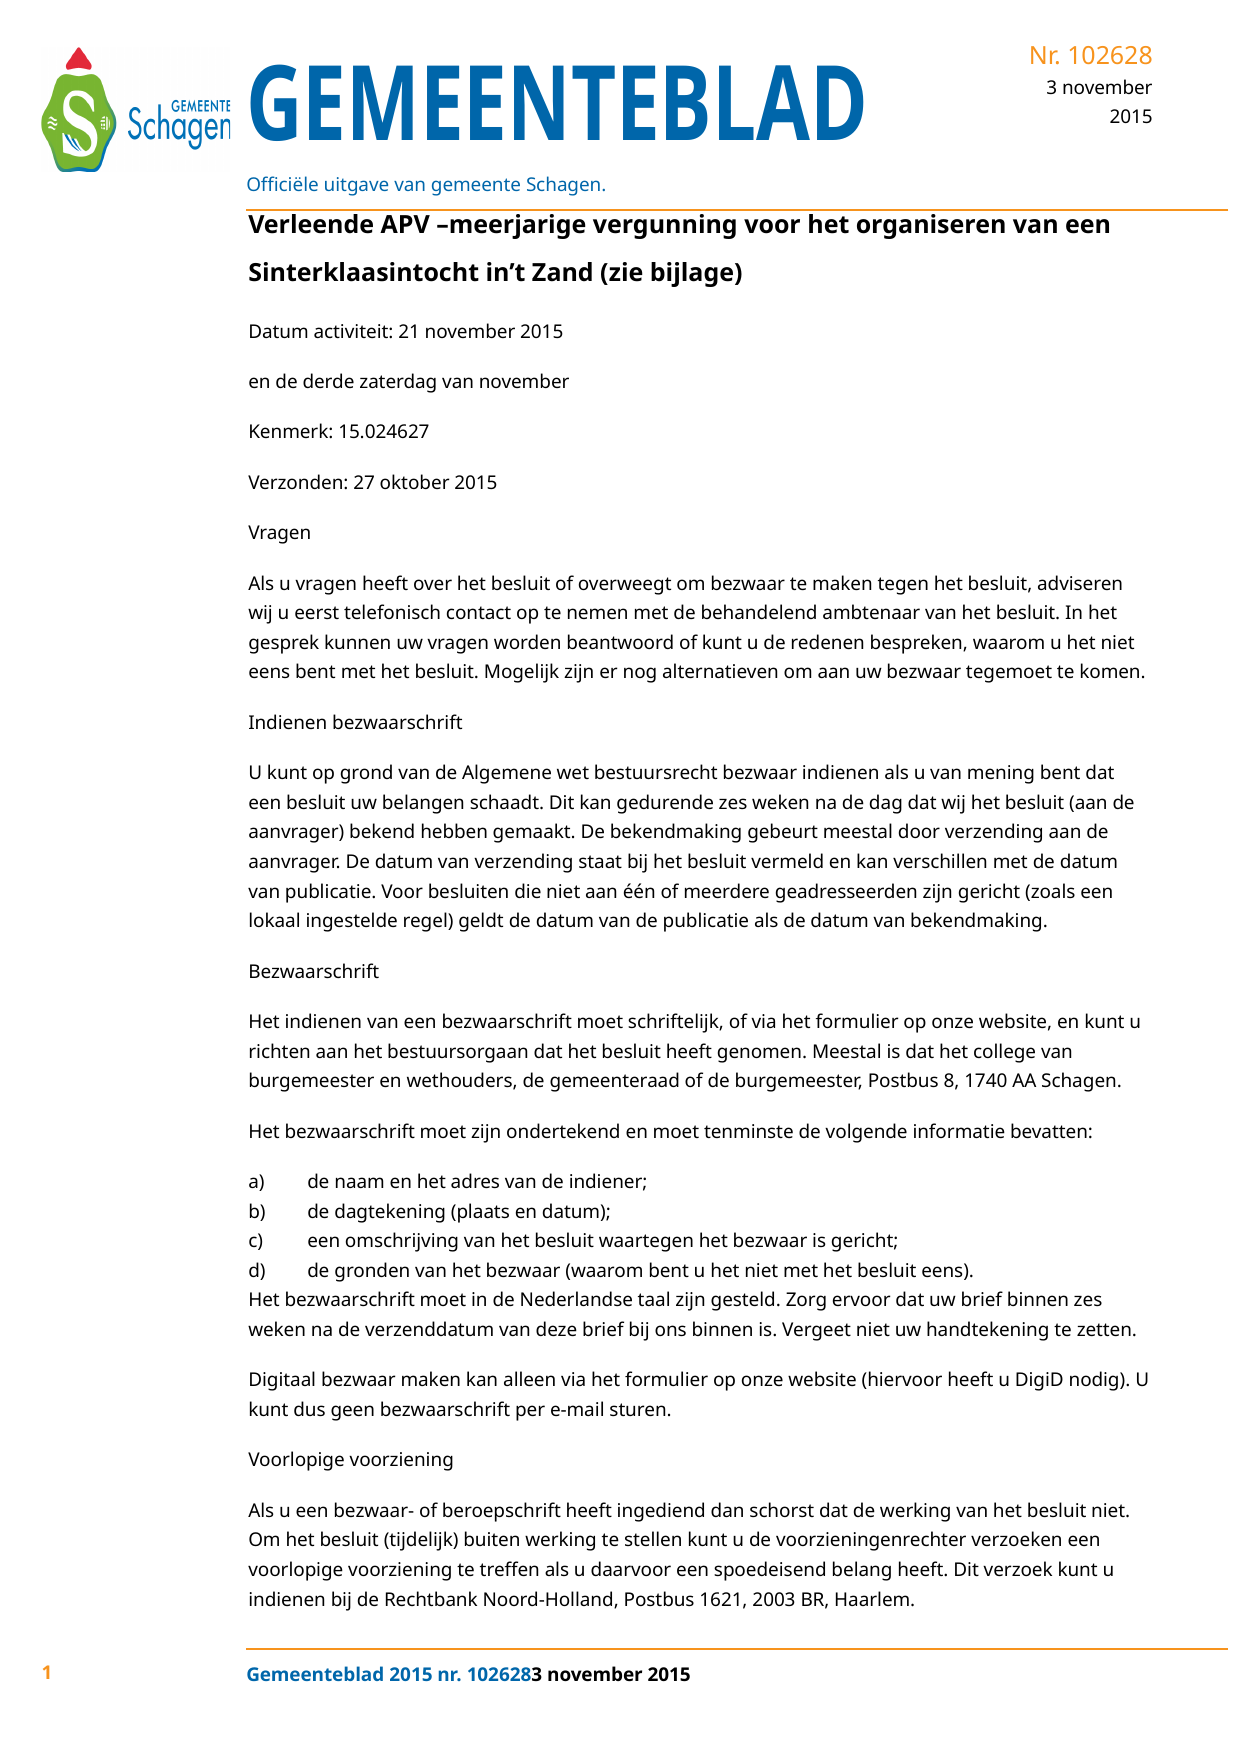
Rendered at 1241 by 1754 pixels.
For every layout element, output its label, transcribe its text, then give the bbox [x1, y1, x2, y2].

text Kenmerk: 15.024627 [248, 419, 1152, 444]
text Als u vragen heeft over het besluit of overweegt om bezwaar te maken tegen het besluit, adviseren wij u eerst telefonisch contact op te nemen met de behandelend ambtenaar van het besluit. In het gesprek kunnen uw vragen worden beantwoord of kunt u de redenen bespreken, waarom u het niet eens bent met het besluit. Mogelijk zijn er nog alternatieven om aan uw bezwaar tegemoet te komen. [248, 570, 1152, 684]
text Indienen bezwaarschrift [248, 709, 1152, 735]
text Bezwaarschrift [248, 958, 1152, 984]
text Als u een bezwaar- of beroepschrift heeft ingediend dan schorst dat de werking van het besluit niet. Om het besluit (tijdelijk) buiten werking te stellen kunt u de voorzieningenrechter verzoeken een voorlopige voorziening te treffen als u daarvoor een spoedeisend belang heeft. Dit verzoek kunt u indienen bij de Rechtbank Noord-Holland, Postbus 1621, 2003 BR, Haarlem. [248, 1497, 1152, 1612]
text Datum activiteit: 21 november 2015 [248, 318, 1152, 344]
list de dagtekening (plaats en datum); [248, 1198, 1152, 1224]
list de gronden van het bezwaar (waarom bent u het niet met het besluit eens). [248, 1257, 1152, 1283]
text Verleende APV –meerjarige vergunning voor het organiseren van een Sinterklaasintocht in’t Zand (zie bijlage) [248, 211, 1152, 288]
text Het bezwaarschrift moet in de Nederlandse taal zijn gesteld. Zorg ervoor dat uw brief binnen zes weken na de verzenddatum van deze brief bij ons binnen is. Vergeet niet uw handtekening te zetten. [248, 1287, 1152, 1342]
list een omschrijving van het besluit waartegen het bezwaar is gericht; [248, 1227, 1152, 1253]
text Digitaal bezwaar maken kan alleen via het formulier op onze website (hiervoor heeft u DigiD nodig). U kunt dus geen bezwaarschrift per e-mail sturen. [248, 1367, 1152, 1422]
text en de derde zaterdag van november [248, 368, 1152, 394]
picture [41, 47, 231, 172]
text Voorlopige voorziening [248, 1447, 1152, 1472]
text Verzonden: 27 oktober 2015 [248, 469, 1152, 495]
text Het bezwaarschrift moet zijn ondertekend en moet tenminste de volgende informatie bevatten: [248, 1118, 1152, 1144]
text Het indienen van een bezwaarschrift moet schriftelijk, of via het formulier op onze website, en kunt u richten aan het bestuursorgaan dat het besluit heeft genomen. Meestal is dat het college van burgemeester en wethouders, de gemeenteraad of de burgemeester, Postbus 8, 1740 AA Schagen. [248, 1008, 1152, 1093]
list de naam en het adres van de indiener; [248, 1168, 1152, 1194]
text U kunt op grond van de Algemene wet bestuursrecht bezwaar indienen als u van mening bent dat een besluit uw belangen schaadt. Dit kan gedurende zes weken na de dag dat wij het besluit (aan de aanvrager) bekend hebben gemaakt. De bekendmaking gebeurt meestal door verzending aan de aanvrager. De datum van verzending staat bij het besluit vermeld en kan verschillen met de datum van publicatie. Voor besluiten die niet aan één of meerdere geadresseerden zijn gericht (zoals een lokaal ingestelde regel) geldt de datum van de publicatie als de datum van bekendmaking. [248, 759, 1152, 933]
text Vragen [248, 519, 1152, 545]
